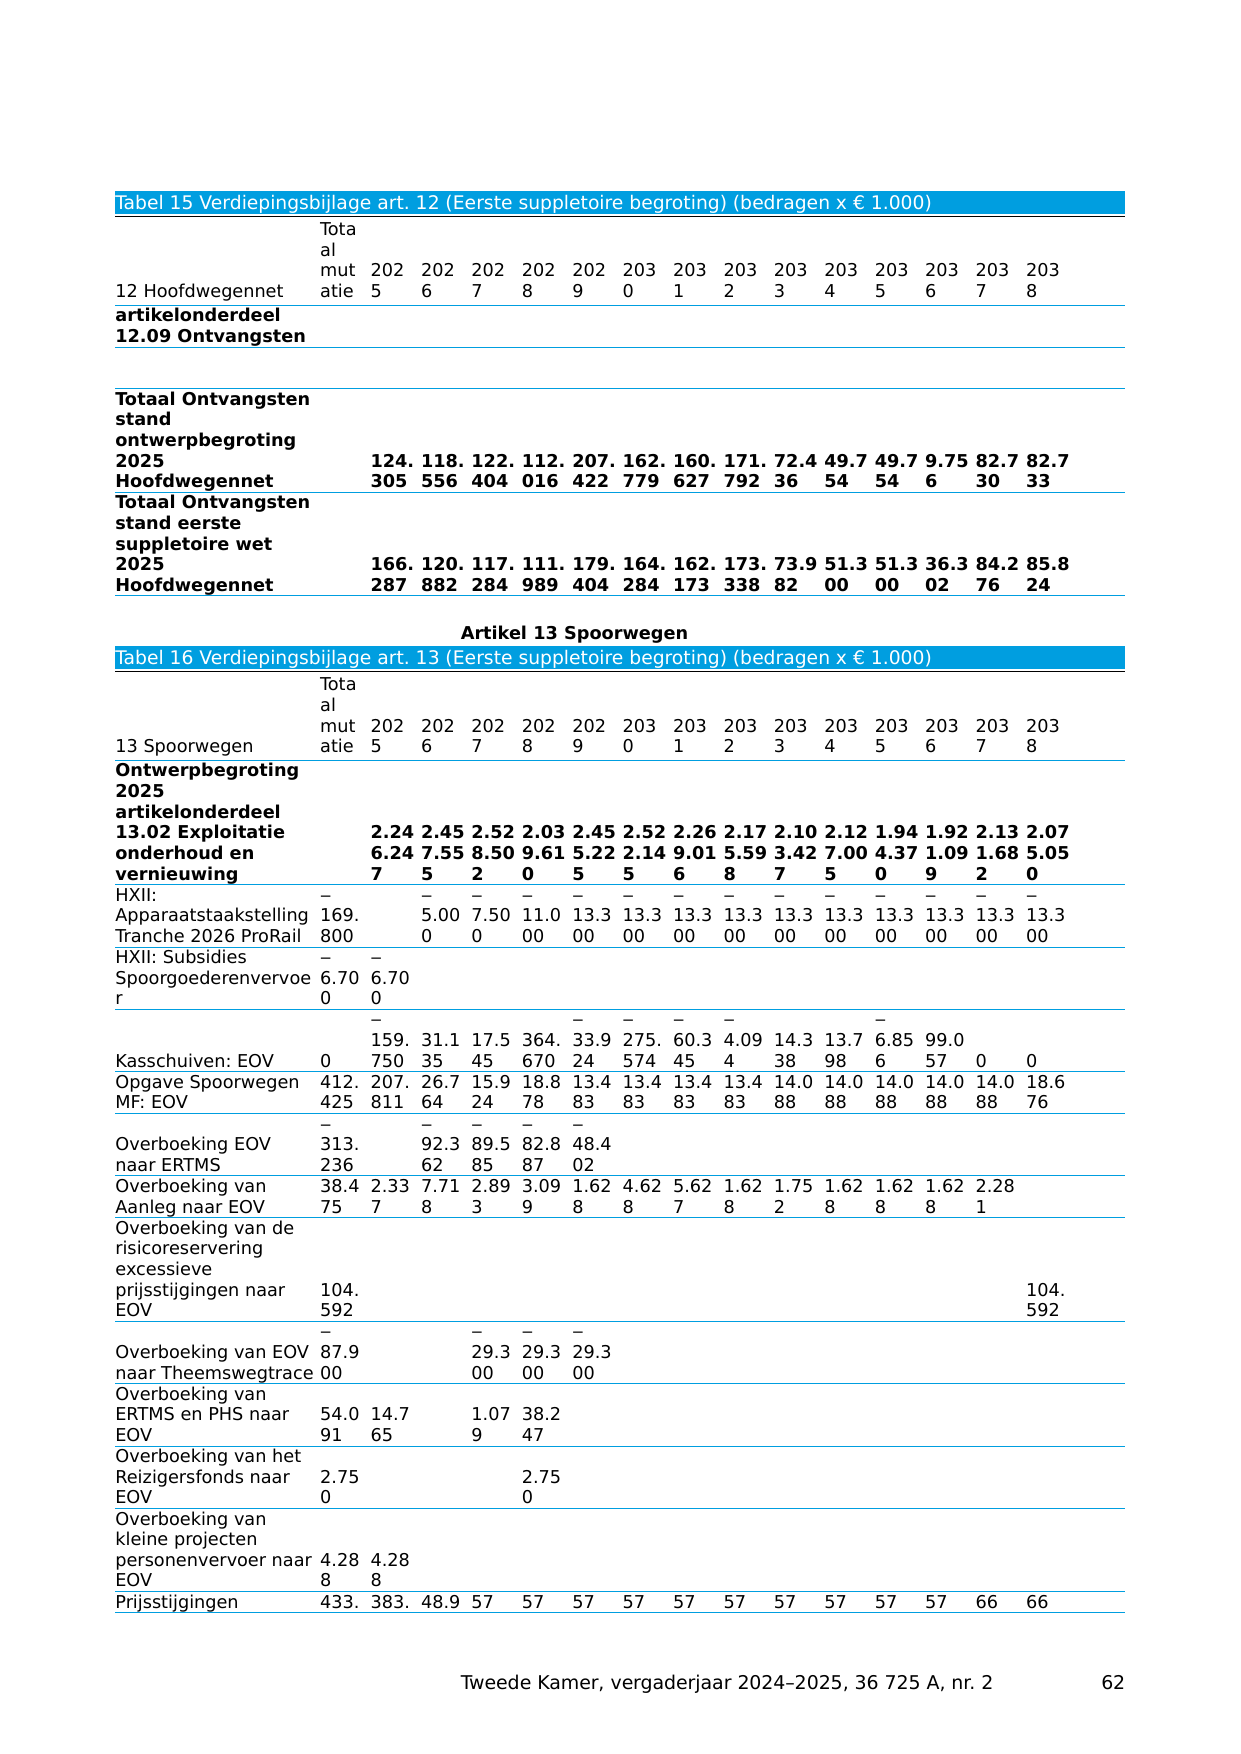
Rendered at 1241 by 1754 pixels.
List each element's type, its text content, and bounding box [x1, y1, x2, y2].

table_cell 14.088 [872, 1072, 922, 1113]
table_cell 383. [368, 1592, 418, 1612]
table_cell 1.752 [771, 1176, 821, 1217]
table_cell [771, 1509, 821, 1591]
table_cell [317, 306, 367, 346]
table_cell Overboeking van Aanleg naar EOV [115, 1176, 317, 1217]
table_cell 2.127.005 [821, 761, 872, 884]
table_cell [670, 948, 720, 1009]
table_cell ‒ 60.345 [670, 1010, 720, 1071]
table_cell [821, 1509, 872, 1591]
table_cell [821, 368, 872, 388]
table_cell [620, 948, 670, 1009]
table_cell [720, 1509, 771, 1591]
table_cell [569, 306, 619, 346]
table_cell ‒ 13.300 [771, 885, 821, 946]
table_cell [1023, 948, 1073, 1009]
table_cell ‒ 6.700 [317, 948, 367, 1009]
table_cell ‒ 33.924 [569, 1010, 619, 1071]
table_cell [368, 368, 418, 388]
table_cell 112.016 [519, 389, 569, 492]
table_cell [620, 1218, 670, 1321]
table_cell 2033 [771, 672, 821, 760]
table_cell [720, 348, 771, 367]
table_cell 38.247 [519, 1384, 569, 1446]
table_cell [1073, 306, 1125, 346]
table_cell [922, 348, 972, 367]
table_cell 2.281 [973, 1176, 1023, 1217]
table_cell [973, 348, 1023, 367]
table_cell 2.131.682 [973, 761, 1023, 884]
table_cell 14.338 [771, 1010, 821, 1071]
table_cell [418, 348, 468, 367]
table_cell [115, 348, 317, 367]
table_cell [670, 1384, 720, 1446]
table_cell ‒ 313.236 [317, 1114, 367, 1175]
table_cell Overboeking van EOV naar Theemswegtrace [115, 1322, 317, 1383]
table_cell [720, 1384, 771, 1446]
table_cell 85.824 [1023, 493, 1073, 595]
table_cell 0 [317, 1010, 367, 1071]
table_cell 2031 [670, 672, 720, 760]
table_cell [1023, 1509, 1073, 1591]
table_cell [872, 1322, 922, 1383]
table_cell 2028 [519, 672, 569, 760]
table_cell 120.882 [418, 493, 468, 595]
table_cell [1073, 389, 1125, 492]
table_cell 57 [670, 1592, 720, 1612]
table_cell ‒ 13.300 [973, 885, 1023, 946]
table_cell [468, 1218, 519, 1321]
table_cell [368, 1114, 418, 1175]
table_cell Overboeking van ERTMS en PHS naar EOV [115, 1384, 317, 1446]
table_cell ‒ 159.750 [368, 1010, 418, 1071]
table_cell 4.288 [317, 1509, 367, 1591]
table_cell 2032 [720, 672, 771, 760]
table_cell [821, 1114, 872, 1175]
table_cell 2034 [821, 672, 872, 760]
table_cell ‒ 7.500 [468, 885, 519, 946]
table_cell 2030 [620, 217, 670, 304]
table_cell [922, 1447, 972, 1508]
table_cell [720, 948, 771, 1009]
table_cell [1073, 1509, 1125, 1591]
table_cell 2.337 [368, 1176, 418, 1217]
table_cell [418, 306, 468, 346]
table_cell [821, 306, 872, 346]
table_cell [620, 1509, 670, 1591]
table_cell 1.079 [468, 1384, 519, 1446]
table_cell [519, 368, 569, 388]
table_cell [368, 348, 418, 367]
table_cell 4.628 [620, 1176, 670, 1217]
table_cell [821, 1322, 872, 1383]
table_cell ‒ 13.300 [569, 885, 619, 946]
table_cell [1073, 1384, 1125, 1446]
table_cell ‒ 6.700 [368, 948, 418, 1009]
table_cell [1073, 1447, 1125, 1508]
table_cell 31.135 [418, 1010, 468, 1071]
table_cell [720, 1322, 771, 1383]
table_cell 2027 [468, 217, 519, 304]
table_cell 14.088 [771, 1072, 821, 1113]
table_cell [872, 1384, 922, 1446]
table_cell 51.300 [821, 493, 872, 595]
table_cell ‒ 4.094 [720, 1010, 771, 1071]
table_cell 2.455.225 [569, 761, 619, 884]
table_cell 49.754 [872, 389, 922, 492]
table_cell [720, 1218, 771, 1321]
table_cell 13.483 [569, 1072, 619, 1113]
table_cell 2.893 [468, 1176, 519, 1217]
table_cell [720, 306, 771, 346]
table_cell [1073, 348, 1125, 367]
table_cell 173.338 [720, 493, 771, 595]
table_cell [1023, 1176, 1073, 1217]
table_cell [317, 493, 367, 595]
table_cell [519, 948, 569, 1009]
table_cell [771, 348, 821, 367]
table_cell 2028 [519, 217, 569, 304]
table_cell [418, 368, 468, 388]
table_cell 1.628 [720, 1176, 771, 1217]
table_cell 84.276 [973, 493, 1023, 595]
table_cell [821, 948, 872, 1009]
table_cell [670, 1218, 720, 1321]
table_cell [922, 1384, 972, 1446]
table_cell [468, 348, 519, 367]
table_cell ‒ 6.856 [872, 1010, 922, 1071]
table_cell 2035 [872, 672, 922, 760]
table_cell 2025 [368, 672, 418, 760]
table_cell [1073, 217, 1125, 304]
table_cell [922, 948, 972, 1009]
table_cell 412.425 [317, 1072, 367, 1113]
table_cell [519, 348, 569, 367]
table_cell 118.556 [418, 389, 468, 492]
table_cell 433. [317, 1592, 367, 1612]
table_cell [973, 1447, 1023, 1508]
table_cell [468, 948, 519, 1009]
table_cell 2038 [1023, 217, 1073, 304]
table_cell [670, 368, 720, 388]
table_cell [1023, 1384, 1073, 1446]
table_cell 104.592 [1023, 1218, 1073, 1321]
table_cell ‒ 29.300 [519, 1322, 569, 1383]
table_cell [922, 1509, 972, 1591]
table_cell [317, 761, 367, 884]
table_cell [468, 306, 519, 346]
table_cell 57 [872, 1592, 922, 1612]
table_cell [1073, 493, 1125, 595]
table_cell [1073, 1114, 1125, 1175]
table_cell [115, 368, 317, 388]
table_cell 48.9 [418, 1592, 468, 1612]
table_cell [670, 1114, 720, 1175]
table_cell 1.628 [821, 1176, 872, 1217]
table_cell [670, 1322, 720, 1383]
table_cell 26.764 [418, 1072, 468, 1113]
table_cell 3.099 [519, 1176, 569, 1217]
table_cell Totaal mutatie [317, 672, 367, 760]
table_cell [821, 1218, 872, 1321]
table_cell 2032 [720, 217, 771, 304]
table_cell Overboeking van kleine projecten personenvervoer naar EOV [115, 1509, 317, 1591]
table_cell 364.670 [519, 1010, 569, 1071]
table_cell 12 Hoofdwegennet [115, 217, 317, 304]
table_cell Kasschuiven: EOV [115, 1010, 317, 1071]
table_cell ‒ 13.300 [720, 885, 771, 946]
table_cell 1.628 [872, 1176, 922, 1217]
table_cell ‒ 11.000 [519, 885, 569, 946]
table_cell 1.921.099 [922, 761, 972, 884]
table_cell 82.733 [1023, 389, 1073, 492]
table_cell 2.246.247 [368, 761, 418, 884]
table_cell [368, 1218, 418, 1321]
table_cell [872, 1447, 922, 1508]
table_cell ‒ 29.300 [569, 1322, 619, 1383]
table_cell 57 [720, 1592, 771, 1612]
table_cell [1073, 1592, 1125, 1612]
table_cell [973, 948, 1023, 1009]
table_cell [872, 1114, 922, 1175]
table_cell [771, 1322, 821, 1383]
table_cell 2.522.145 [620, 761, 670, 884]
table_cell 2037 [973, 217, 1023, 304]
table_cell Opgave Spoorwegen MF: EOV [115, 1072, 317, 1113]
table_cell 0 [973, 1010, 1023, 1071]
table_cell 2034 [821, 217, 872, 304]
table_cell ‒ 89.585 [468, 1114, 519, 1175]
table_cell 14.088 [922, 1072, 972, 1113]
table_cell ‒ 5.000 [418, 885, 468, 946]
table_cell [620, 1322, 670, 1383]
table_cell [1073, 672, 1125, 760]
table_cell [1073, 761, 1125, 884]
table_cell [569, 348, 619, 367]
table_cell ‒ 29.300 [468, 1322, 519, 1383]
table_cell [872, 1509, 922, 1591]
table_cell [468, 1447, 519, 1508]
table_cell artikelonderdeel 12.09 Ontvangsten [115, 306, 317, 346]
table_cell [569, 948, 619, 1009]
table_cell [418, 1322, 468, 1383]
table_cell 2036 [922, 672, 972, 760]
table_cell 13.483 [670, 1072, 720, 1113]
table_cell 179.404 [569, 493, 619, 595]
table_cell 2029 [569, 672, 619, 760]
table_cell [973, 1509, 1023, 1591]
table_cell [569, 1218, 619, 1321]
table_cell 2027 [468, 672, 519, 760]
table_cell 2029 [569, 217, 619, 304]
table_cell [1023, 306, 1073, 346]
table_cell Totaal mutatie [317, 217, 367, 304]
table_cell ‒ 13.300 [872, 885, 922, 946]
table_cell Ontwerpbegroting 2025 artikelonderdeel 13.02 Exploitatie onderhoud en vernieuwing [115, 761, 317, 884]
table_cell [922, 1218, 972, 1321]
table_cell ‒ 92.362 [418, 1114, 468, 1175]
table_cell [922, 368, 972, 388]
table_cell [771, 1114, 821, 1175]
table_cell [771, 306, 821, 346]
table_cell 1.628 [922, 1176, 972, 1217]
table_cell 57 [519, 1592, 569, 1612]
table_cell [872, 306, 922, 346]
table_cell [821, 1447, 872, 1508]
table_cell [1073, 1176, 1125, 1217]
table_cell [1073, 885, 1125, 946]
table_cell 122.404 [468, 389, 519, 492]
table_cell Totaal Ontvangsten stand ontwerpbegroting 2025 Hoofdwegennet [115, 389, 317, 492]
table_cell [720, 368, 771, 388]
table_cell [620, 306, 670, 346]
table_cell 13.798 [821, 1010, 872, 1071]
table_cell 124.305 [368, 389, 418, 492]
table_cell [569, 368, 619, 388]
table_cell 57 [468, 1592, 519, 1612]
table_cell 111.989 [519, 493, 569, 595]
table_cell [771, 1447, 821, 1508]
table_cell [468, 368, 519, 388]
table_cell 17.545 [468, 1010, 519, 1071]
table_cell 2033 [771, 217, 821, 304]
table_cell [519, 306, 569, 346]
table_cell [569, 1384, 619, 1446]
table_cell [368, 306, 418, 346]
table_cell [1073, 1072, 1125, 1113]
table_cell 2.528.502 [468, 761, 519, 884]
text Artikel 13 Spoorwegen [461, 621, 1125, 644]
table_cell [922, 306, 972, 346]
table_cell HXII: Apparaatstaakstelling Tranche 2026 ProRail [115, 885, 317, 946]
table_cell Overboeking EOV naar ERTMS [115, 1114, 317, 1175]
table_cell ‒ 13.300 [821, 885, 872, 946]
table_cell 104.592 [317, 1218, 367, 1321]
table_cell [670, 1447, 720, 1508]
table_cell 13 Spoorwegen [115, 672, 317, 760]
table_cell 2.269.016 [670, 761, 720, 884]
table_cell [973, 1114, 1023, 1175]
table_cell 14.765 [368, 1384, 418, 1446]
table_cell [771, 1218, 821, 1321]
table_cell [1073, 1218, 1125, 1321]
table_cell [1023, 1447, 1073, 1508]
table_cell 4.288 [368, 1509, 418, 1591]
table_cell [418, 1509, 468, 1591]
table_cell 2026 [418, 672, 468, 760]
table_cell 2.750 [519, 1447, 569, 1508]
table_cell [670, 306, 720, 346]
table_cell 66 [973, 1592, 1023, 1612]
table_cell [368, 1322, 418, 1383]
table_cell [720, 1114, 771, 1175]
table_cell [872, 948, 922, 1009]
table_cell [821, 348, 872, 367]
table_cell ‒ 13.300 [620, 885, 670, 946]
table_cell Prijsstijgingen [115, 1592, 317, 1612]
table_cell 9.756 [922, 389, 972, 492]
table_cell 2.103.427 [771, 761, 821, 884]
table_cell [418, 1218, 468, 1321]
table_cell [468, 1509, 519, 1591]
table_cell [771, 1384, 821, 1446]
table_cell [973, 306, 1023, 346]
table_cell 117.284 [468, 493, 519, 595]
table_cell [569, 1509, 619, 1591]
table_cell 1.944.370 [872, 761, 922, 884]
table_cell [973, 368, 1023, 388]
table_cell 7.718 [418, 1176, 468, 1217]
table_cell [620, 1384, 670, 1446]
table_cell HXII: Subsidies Spoorgoederenvervoer [115, 948, 317, 1009]
table_cell 2.039.610 [519, 761, 569, 884]
table_cell [620, 368, 670, 388]
table_cell 2.457.555 [418, 761, 468, 884]
table_cell ‒ 169.800 [317, 885, 367, 946]
table_cell ‒ 13.300 [670, 885, 720, 946]
table_cell ‒ 82.887 [519, 1114, 569, 1175]
table_cell 164.284 [620, 493, 670, 595]
table_cell 57 [922, 1592, 972, 1612]
table_cell 13.483 [720, 1072, 771, 1113]
table_cell 38.475 [317, 1176, 367, 1217]
table_cell [973, 1322, 1023, 1383]
table_cell 2035 [872, 217, 922, 304]
table_cell [670, 1509, 720, 1591]
table_cell [418, 1447, 468, 1508]
table_cell [519, 1218, 569, 1321]
table_cell [922, 1322, 972, 1383]
table_cell ‒ 275.574 [620, 1010, 670, 1071]
table_cell 2.075.050 [1023, 761, 1073, 884]
table_cell Overboeking van het Reizigersfonds naar EOV [115, 1447, 317, 1508]
table_cell [1073, 1010, 1125, 1071]
table_cell 2030 [620, 672, 670, 760]
table_cell [418, 1384, 468, 1446]
table_cell ‒ 13.300 [922, 885, 972, 946]
table_cell [872, 1218, 922, 1321]
table_cell [317, 389, 367, 492]
table_cell Totaal Ontvangsten stand eerste suppletoire wet 2025 Hoofdwegennet [115, 493, 317, 595]
table_cell [872, 348, 922, 367]
table_cell 57 [620, 1592, 670, 1612]
table_cell ‒ 87.900 [317, 1322, 367, 1383]
table_cell 171.792 [720, 389, 771, 492]
table_cell [368, 885, 418, 946]
table_cell [872, 368, 922, 388]
table_cell 2031 [670, 217, 720, 304]
table_cell 207.422 [569, 389, 619, 492]
table_cell [973, 1218, 1023, 1321]
table_cell [1073, 368, 1125, 388]
table_cell 13.483 [620, 1072, 670, 1113]
table_cell 162.173 [670, 493, 720, 595]
table_cell 1.628 [569, 1176, 619, 1217]
table_cell 49.754 [821, 389, 872, 492]
table_cell [620, 1114, 670, 1175]
table_cell 2026 [418, 217, 468, 304]
table_cell [317, 368, 367, 388]
table_cell 57 [569, 1592, 619, 1612]
table_cell [418, 948, 468, 1009]
table_cell [620, 1447, 670, 1508]
table_cell 66 [1023, 1592, 1073, 1612]
table_cell 18.676 [1023, 1072, 1073, 1113]
table_cell 54.091 [317, 1384, 367, 1446]
table_cell 73.982 [771, 493, 821, 595]
table_cell [1073, 948, 1125, 1009]
table_cell 36.302 [922, 493, 972, 595]
table_cell 2038 [1023, 672, 1073, 760]
table_cell [1023, 1322, 1073, 1383]
table_cell [620, 348, 670, 367]
table_cell 0 [1023, 1010, 1073, 1071]
table_cell 2.175.598 [720, 761, 771, 884]
table_cell Overboeking van de risicoreservering excessieve prijsstijgingen naar EOV [115, 1218, 317, 1321]
table_cell 162.779 [620, 389, 670, 492]
table_cell ‒ 13.300 [1023, 885, 1073, 946]
table_cell ‒ 48.402 [569, 1114, 619, 1175]
table_cell [771, 368, 821, 388]
table_cell [1023, 348, 1073, 367]
table_cell 15.924 [468, 1072, 519, 1113]
table_cell [1073, 1322, 1125, 1383]
table_cell [922, 1114, 972, 1175]
table_cell 160.627 [670, 389, 720, 492]
table_cell [1023, 368, 1073, 388]
table_cell 2036 [922, 217, 972, 304]
table_cell [1023, 1114, 1073, 1175]
table_cell 166.287 [368, 493, 418, 595]
table_cell [317, 348, 367, 367]
table_cell [569, 1447, 619, 1508]
table_cell 72.436 [771, 389, 821, 492]
table_cell 2025 [368, 217, 418, 304]
table_cell 14.088 [821, 1072, 872, 1113]
table_cell [771, 948, 821, 1009]
table_cell [368, 1447, 418, 1508]
table_cell 57 [771, 1592, 821, 1612]
table_cell 51.300 [872, 493, 922, 595]
table_cell 207.811 [368, 1072, 418, 1113]
table_cell [973, 1384, 1023, 1446]
table_cell 14.088 [973, 1072, 1023, 1113]
table_cell [720, 1447, 771, 1508]
table_cell 5.627 [670, 1176, 720, 1217]
table_cell 57 [821, 1592, 872, 1612]
table_cell 82.730 [973, 389, 1023, 492]
table_cell 2037 [973, 672, 1023, 760]
table_cell 99.057 [922, 1010, 972, 1071]
table_cell [670, 348, 720, 367]
table_cell [519, 1509, 569, 1591]
table_cell [821, 1384, 872, 1446]
table_cell 18.878 [519, 1072, 569, 1113]
table_cell 2.750 [317, 1447, 367, 1508]
